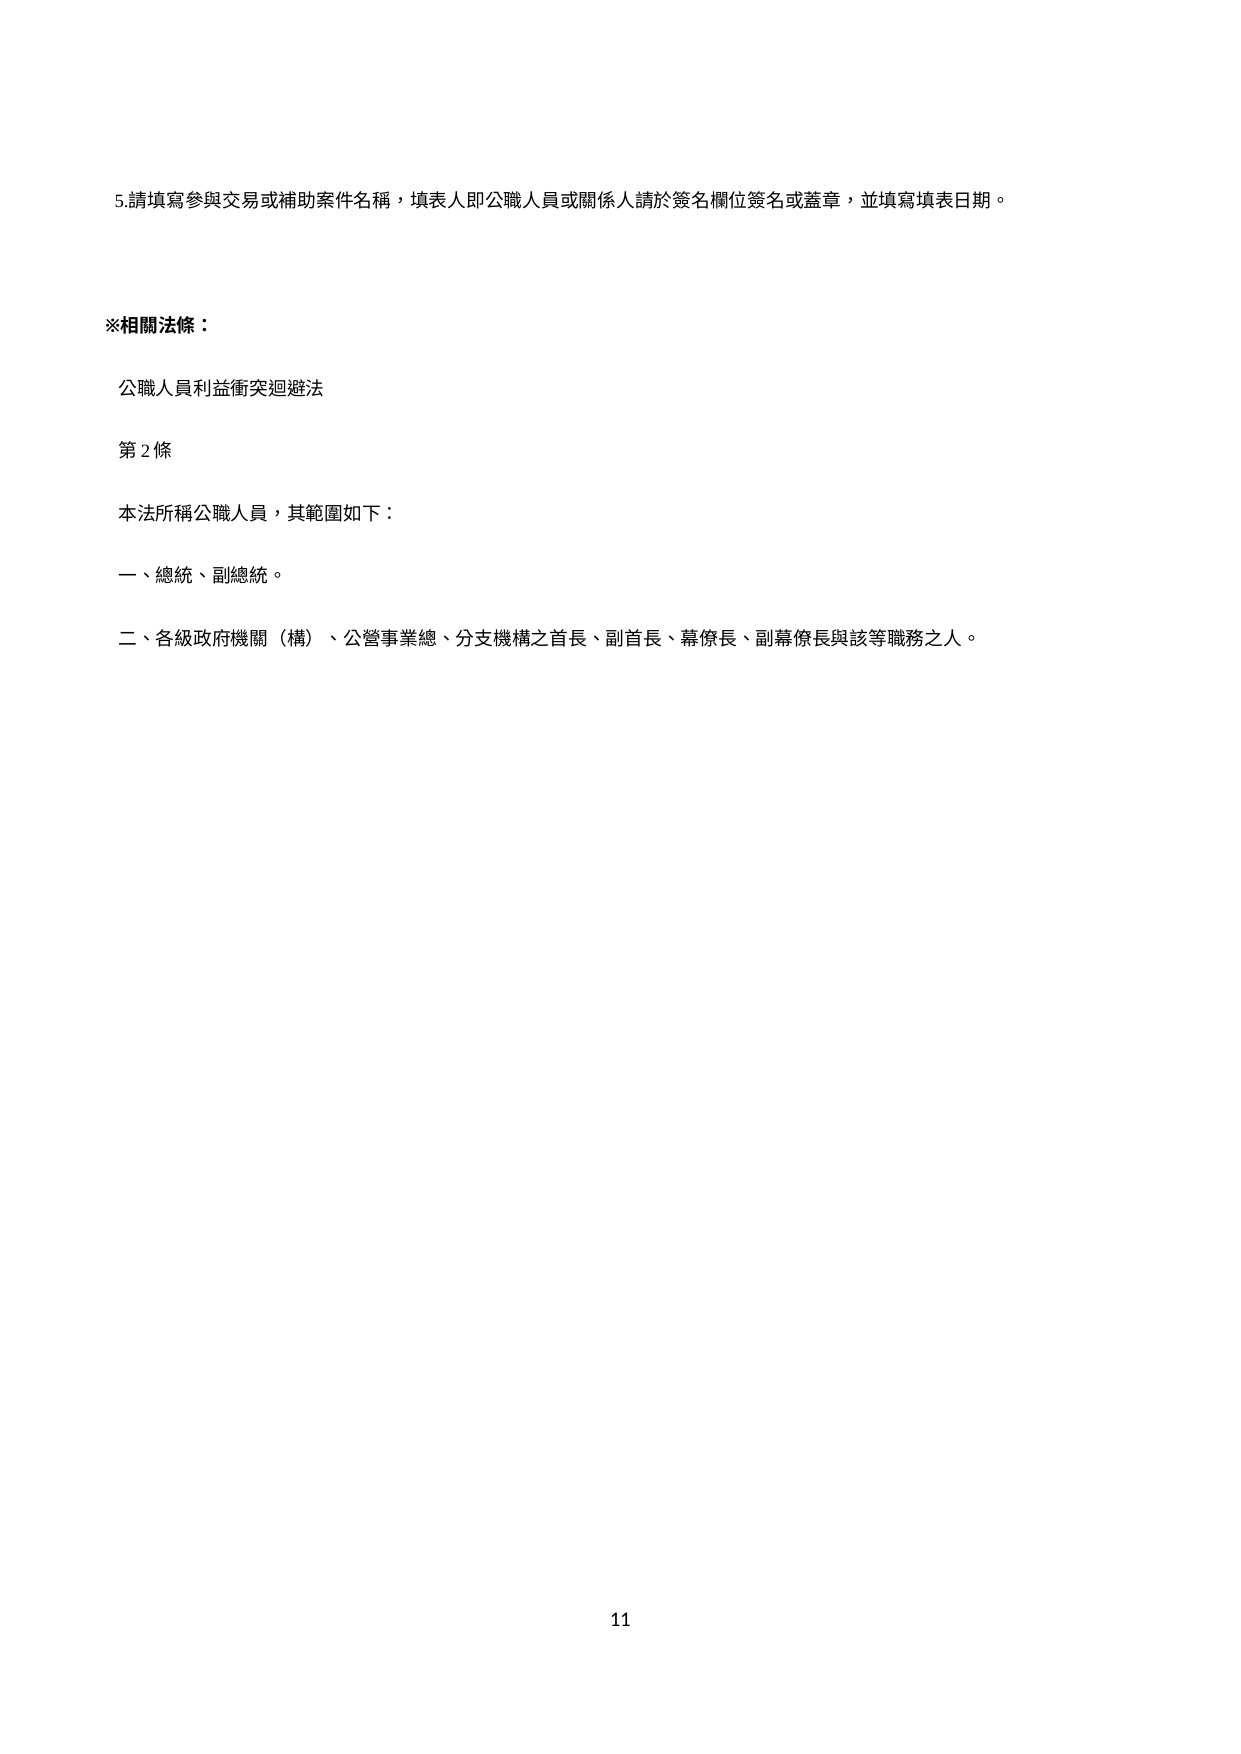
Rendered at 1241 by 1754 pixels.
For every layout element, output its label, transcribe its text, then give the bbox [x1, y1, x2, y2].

text 公職人員利益衝突迴避法 [118, 345, 1122, 408]
text ※相關法條： [105, 283, 1216, 345]
text 一、總統、副總統。 [118, 533, 1122, 595]
text 5.請填寫參與交易或補助案件名稱，填表人即公職人員或關係人請於簽名欄位簽名或蓋章，並填寫填表日期。 [105, 158, 1216, 220]
text 第2條 [118, 408, 1122, 470]
text 本法所稱公職人員，其範圍如下： [118, 470, 1122, 533]
text 二、各級政府機關（構）、公營事業總、分支機構之首長、副首長、幕僚長、副幕僚長與該等職務之人。 [118, 595, 1122, 658]
